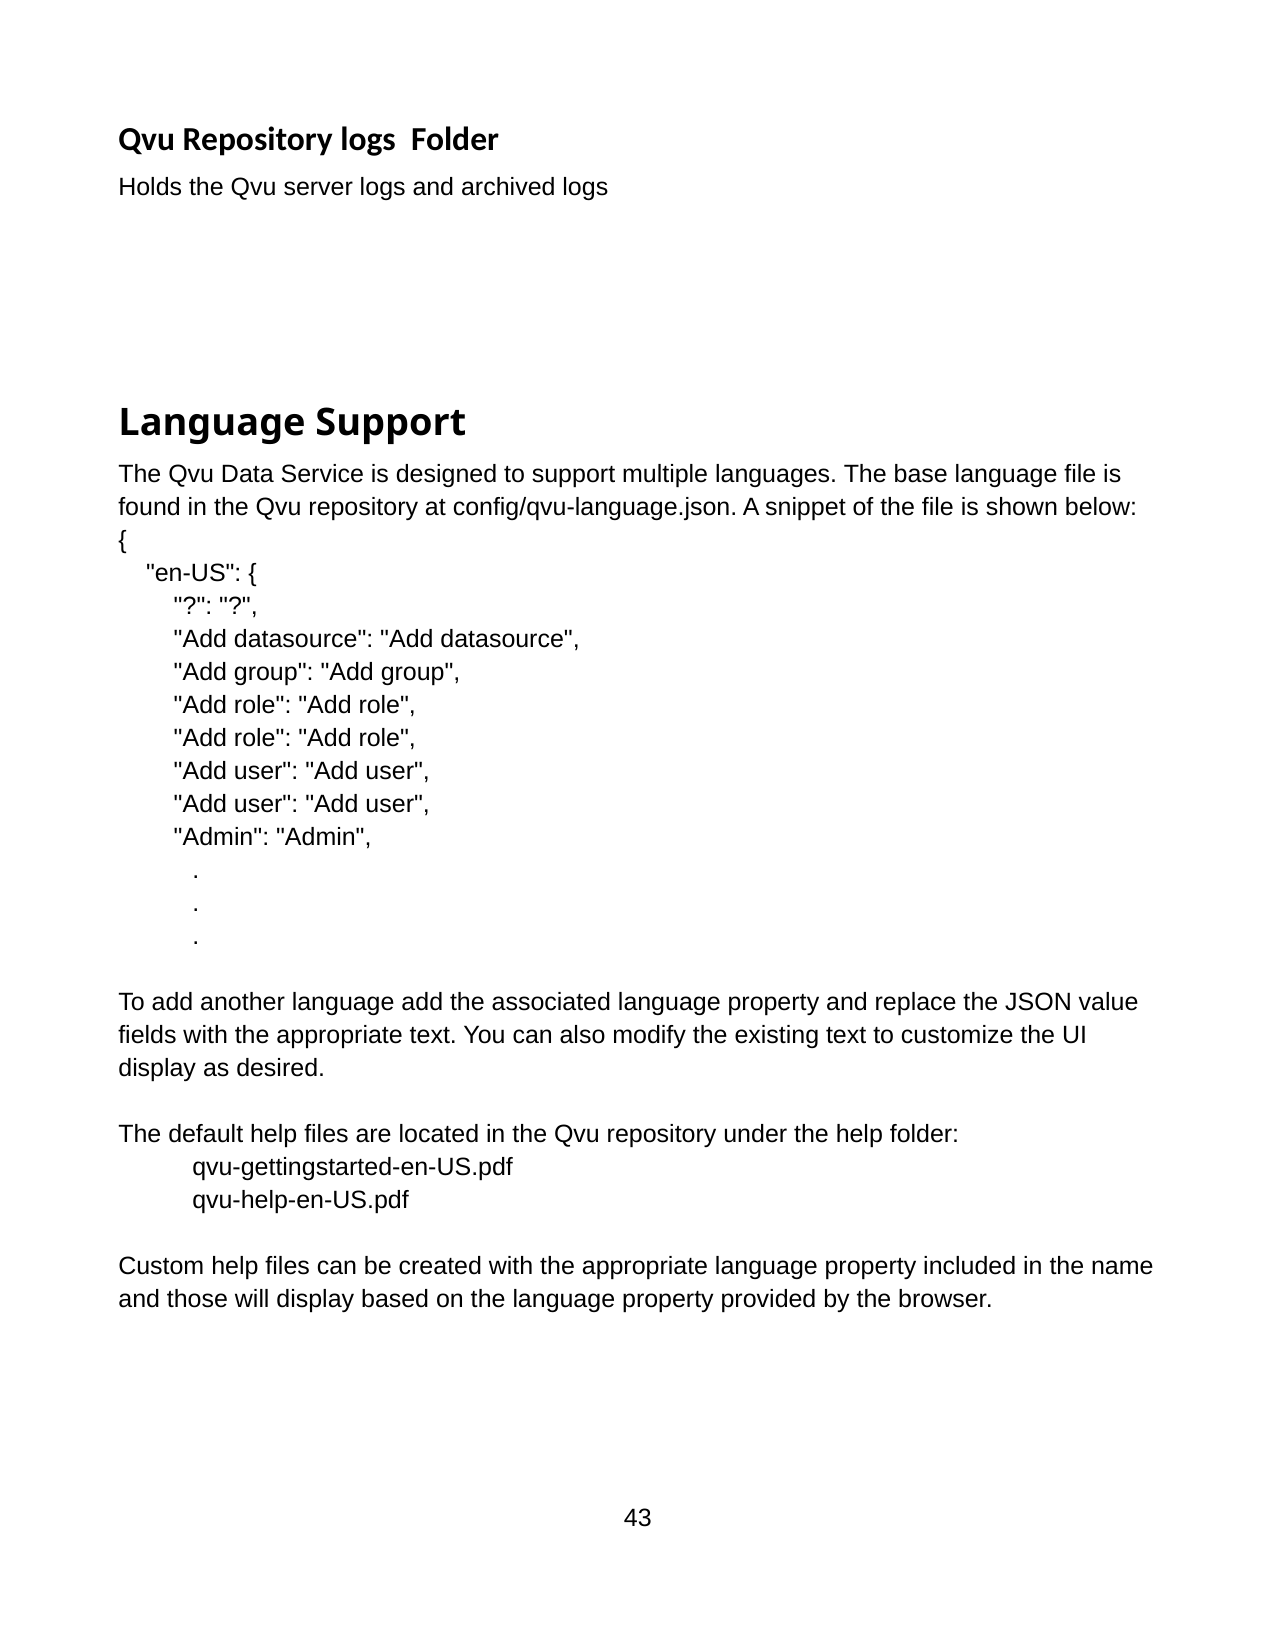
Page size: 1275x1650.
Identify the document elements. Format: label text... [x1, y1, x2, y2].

text qvu-help-en-US.pdf [118, 1185, 1157, 1214]
text "Add user": "Add user", [118, 756, 1157, 785]
subtitle Language Support [118, 395, 1157, 446]
text To add another language add the associated language property and replace the JSON value fields with the appropriate text. You can also modify the existing text to customize the UI display as desired. [118, 987, 1157, 1082]
text "en-US": { [118, 558, 1157, 587]
text Custom help files can be created with the appropriate language property included in the name and those will display based on the language property provided by the browser. [118, 1251, 1157, 1313]
subtitle Qvu Repository logs Folder [118, 118, 1157, 159]
text "Admin": "Admin", [118, 822, 1157, 851]
text Holds the Qvu server logs and archived logs [118, 172, 1157, 200]
text The Qvu Data Service is designed to support multiple languages. The base language file is found in the Qvu repository at config/qvu-language.json. A snippet of the file is shown below: [118, 459, 1157, 521]
text "Add role": "Add role", [118, 723, 1157, 752]
text "Add datasource": "Add datasource", [118, 624, 1157, 653]
text "Add role": "Add role", [118, 690, 1157, 719]
text . [118, 888, 1157, 917]
text "Add group": "Add group", [118, 657, 1157, 686]
text The default help files are located in the Qvu repository under the help folder: [118, 1119, 1157, 1148]
text "?": "?", [118, 591, 1157, 620]
text { [118, 525, 1157, 554]
text . [118, 855, 1157, 884]
text qvu-gettingstarted-en-US.pdf [118, 1152, 1157, 1181]
text . [118, 921, 1157, 950]
text "Add user": "Add user", [118, 789, 1157, 818]
